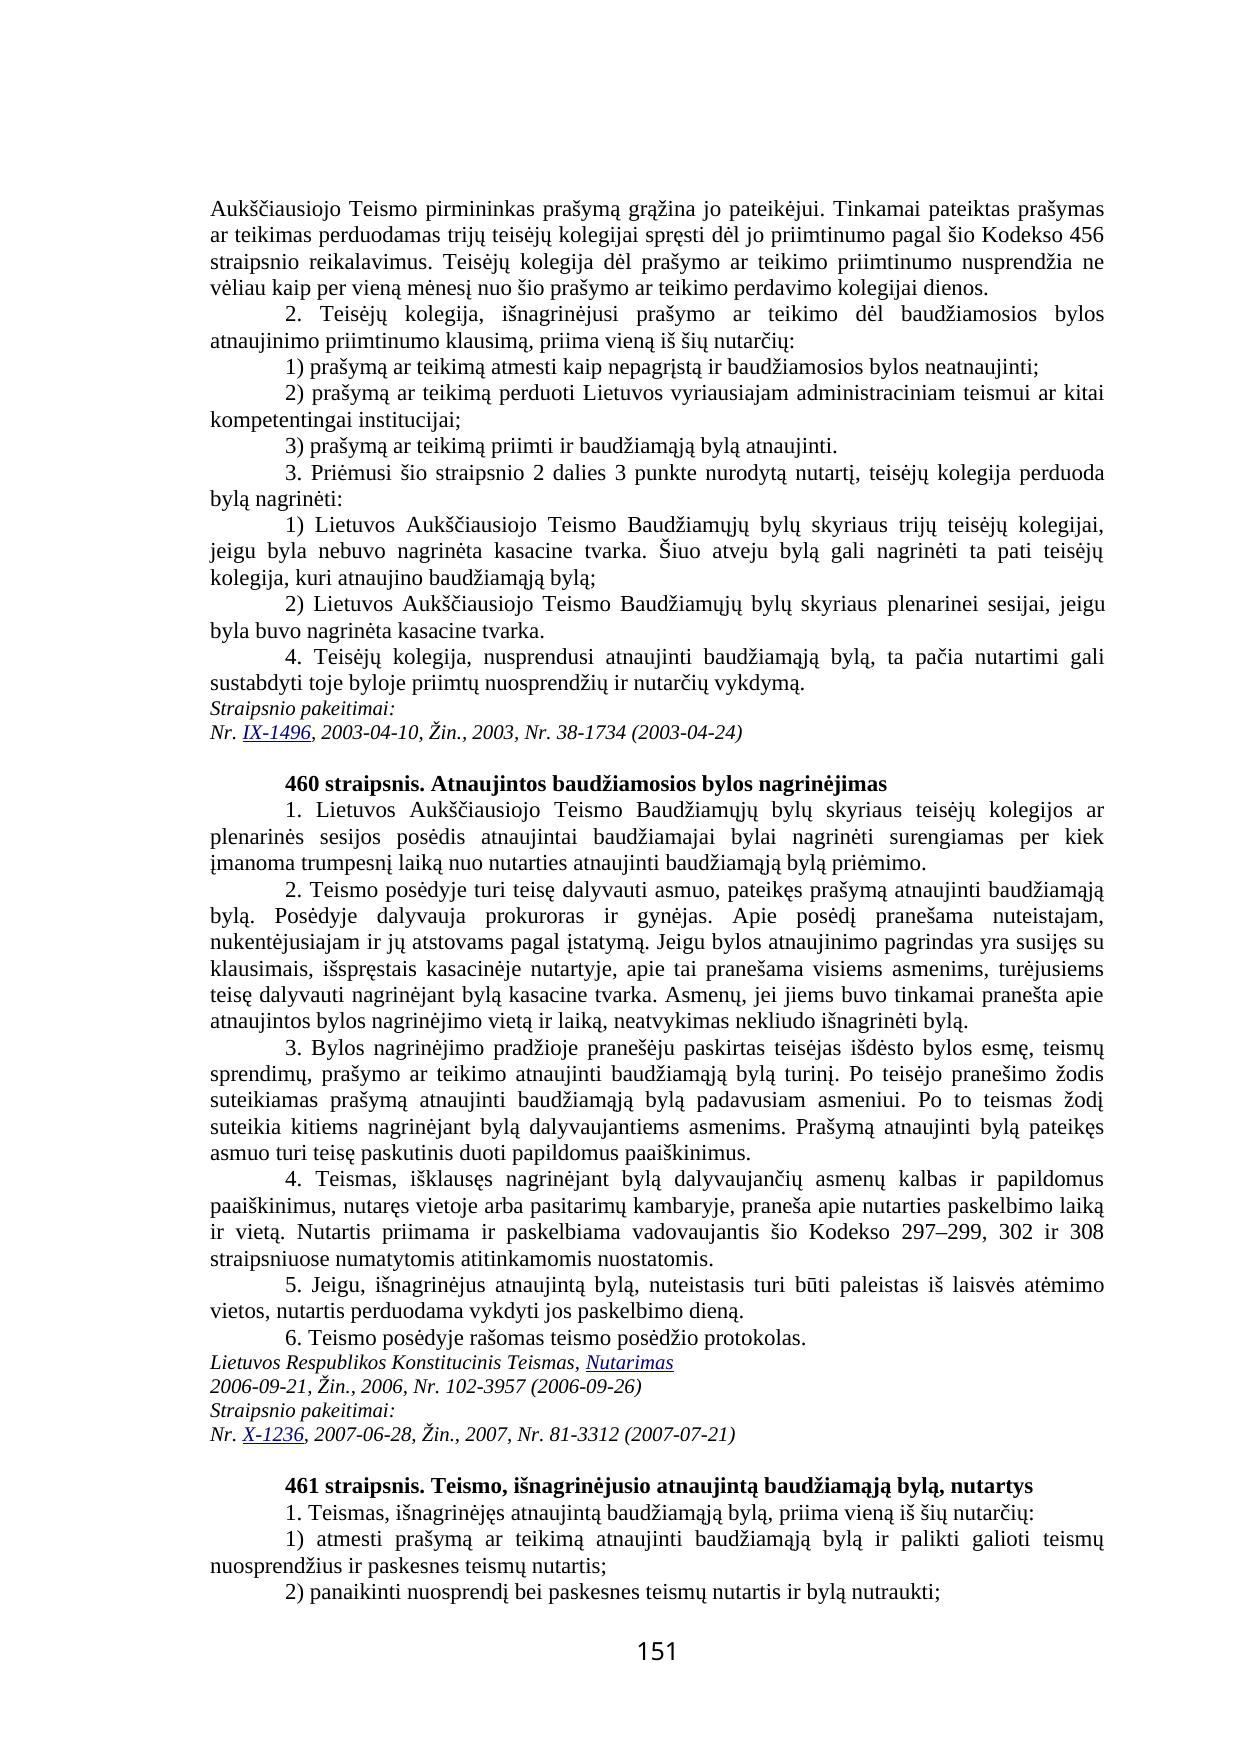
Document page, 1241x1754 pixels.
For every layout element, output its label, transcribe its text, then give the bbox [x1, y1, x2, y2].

text 2. Teismo posėdyje turi teisę dalyvauti asmuo, pateikęs prašymą atnaujinti baudžiamąją bylą. Posėdyje dalyvauja prokuroras ir gynėjas. Apie posėdį pranešama nuteistajam, nukentėjusiajam ir jų atstovams pagal įstatymą. Jeigu bylos atnaujinimo pagrindas yra susijęs su klausimais, išspręstais kasacinėje nutartyje, apie tai pranešama visiems asmenims, turėjusiems teisę dalyvauti nagrinėjant bylą kasacine tvarka. Asmenų, jei jiems buvo tinkamai pranešta apie atnaujintos bylos nagrinėjimo vietą ir laiką, neatvykimas nekliudo išnagrinėti bylą. [210, 876, 1106, 1034]
text 460 straipsnis. Atnaujintos baudžiamosios bylos nagrinėjimas [210, 770, 1106, 797]
text Straipsnio pakeitimai: [210, 1398, 1106, 1422]
text 461 straipsnis. Teismo, išnagrinėjusio atnaujintą baudžiamąją bylą, nutartys [285, 1473, 1106, 1499]
text 4. Teisėjų kolegija, nusprendusi atnaujinti baudžiamąją bylą, ta pačia nutartimi gali sustabdyti toje byloje priimtų nuosprendžių ir nutarčių vykdymą. [210, 643, 1106, 696]
text 2) Lietuvos Aukščiausiojo Teismo Baudžiamųjų bylų skyriaus plenarinei sesijai, jeigu byla buvo nagrinėta kasacine tvarka. [210, 590, 1106, 643]
text Lietuvos Respublikos Konstitucinis Teismas, Nutarimas [210, 1350, 1106, 1374]
text 1) Lietuvos Aukščiausiojo Teismo Baudžiamųjų bylų skyriaus trijų teisėjų kolegijai, jeigu byla nebuvo nagrinėta kasacine tvarka. Šiuo atveju bylą gali nagrinėti ta pati teisėjų kolegija, kuri atnaujino baudžiamąją bylą; [210, 511, 1106, 590]
text 3. Priėmusi šio straipsnio 2 dalies 3 punkte nurodytą nutartį, teisėjų kolegija perduoda bylą nagrinėti: [210, 458, 1106, 511]
text 1. Lietuvos Aukščiausiojo Teismo Baudžiamųjų bylų skyriaus teisėjų kolegijos ar plenarinės sesijos posėdis atnaujintai baudžiamajai bylai nagrinėti surengiamas per kiek įmanoma trumpesnį laiką nuo nutarties atnaujinti baudžiamąją bylą priėmimo. [210, 797, 1106, 876]
text 6. Teismo posėdyje rašomas teismo posėdžio protokolas. [210, 1324, 1106, 1350]
text 3) prašymą ar teikimą priimti ir baudžiamąją bylą atnaujinti. [210, 432, 1106, 458]
text 2. Teisėjų kolegija, išnagrinėjusi prašymo ar teikimo dėl baudžiamosios bylos atnaujinimo priimtinumo klausimą, priima vieną iš šių nutarčių: [210, 300, 1106, 353]
text 4. Teismas, išklausęs nagrinėjant bylą dalyvaujančių asmenų kalbas ir papildomus paaiškinimus, nutaręs vietoje arba pasitarimų kambaryje, praneša apie nutarties paskelbimo laiką ir vietą. Nutartis priimama ir paskelbiama vadovaujantis šio Kodekso 297–299, 302 ir 308 straipsniuose numatytomis atitinkamomis nuostatomis. [210, 1166, 1106, 1271]
text 1) atmesti prašymą ar teikimą atnaujinti baudžiamąją bylą ir palikti galioti teismų nuosprendžius ir paskesnes teismų nutartis; [210, 1525, 1106, 1578]
text Nr. X-1236, 2007-06-28, Žin., 2007, Nr. 81-3312 (2007-07-21) [210, 1422, 1106, 1446]
text 2) panaikinti nuosprendį bei paskesnes teismų nutartis ir bylą nutraukti; [210, 1578, 1106, 1604]
text 3. Bylos nagrinėjimo pradžioje pranešėju paskirtas teisėjas išdėsto bylos esmę, teismų sprendimų, prašymo ar teikimo atnaujinti baudžiamąją bylą turinį. Po teisėjo pranešimo žodis suteikiamas prašymą atnaujinti baudžiamąją bylą padavusiam asmeniui. Po to teismas žodį suteikia kitiems nagrinėjant bylą dalyvaujantiems asmenims. Prašymą atnaujinti bylą pateikęs asmuo turi teisę paskutinis duoti papildomus paaiškinimus. [210, 1034, 1106, 1166]
text 1) prašymą ar teikimą atmesti kaip nepagrįstą ir baudžiamosios bylos neatnaujinti; [210, 353, 1106, 379]
text Straipsnio pakeitimai: [210, 696, 1106, 720]
text 2006-09-21, Žin., 2006, Nr. 102-3957 (2006-09-26) [210, 1374, 1106, 1398]
text Aukščiausiojo Teismo pirmininkas prašymą grąžina jo pateikėjui. Tinkamai pateiktas prašymas ar teikimas perduodamas trijų teisėjų kolegijai spręsti dėl jo priimtinumo pagal šio Kodekso 456 straipsnio reikalavimus. Teisėjų kolegija dėl prašymo ar teikimo priimtinumo nusprendžia ne vėliau kaip per vieną mėnesį nuo šio prašymo ar teikimo perdavimo kolegijai dienos. [210, 195, 1106, 300]
text 1. Teismas, išnagrinėjęs atnaujintą baudžiamąją bylą, priima vieną iš šių nutarčių: [210, 1499, 1106, 1525]
text 2) prašymą ar teikimą perduoti Lietuvos vyriausiajam administraciniam teismui ar kitai kompetentingai institucijai; [210, 379, 1106, 432]
text 5. Jeigu, išnagrinėjus atnaujintą bylą, nuteistasis turi būti paleistas iš laisvės atėmimo vietos, nutartis perduodama vykdyti jos paskelbimo dieną. [210, 1271, 1106, 1324]
text Nr. IX-1496, 2003-04-10, Žin., 2003, Nr. 38-1734 (2003-04-24) [210, 720, 1106, 744]
